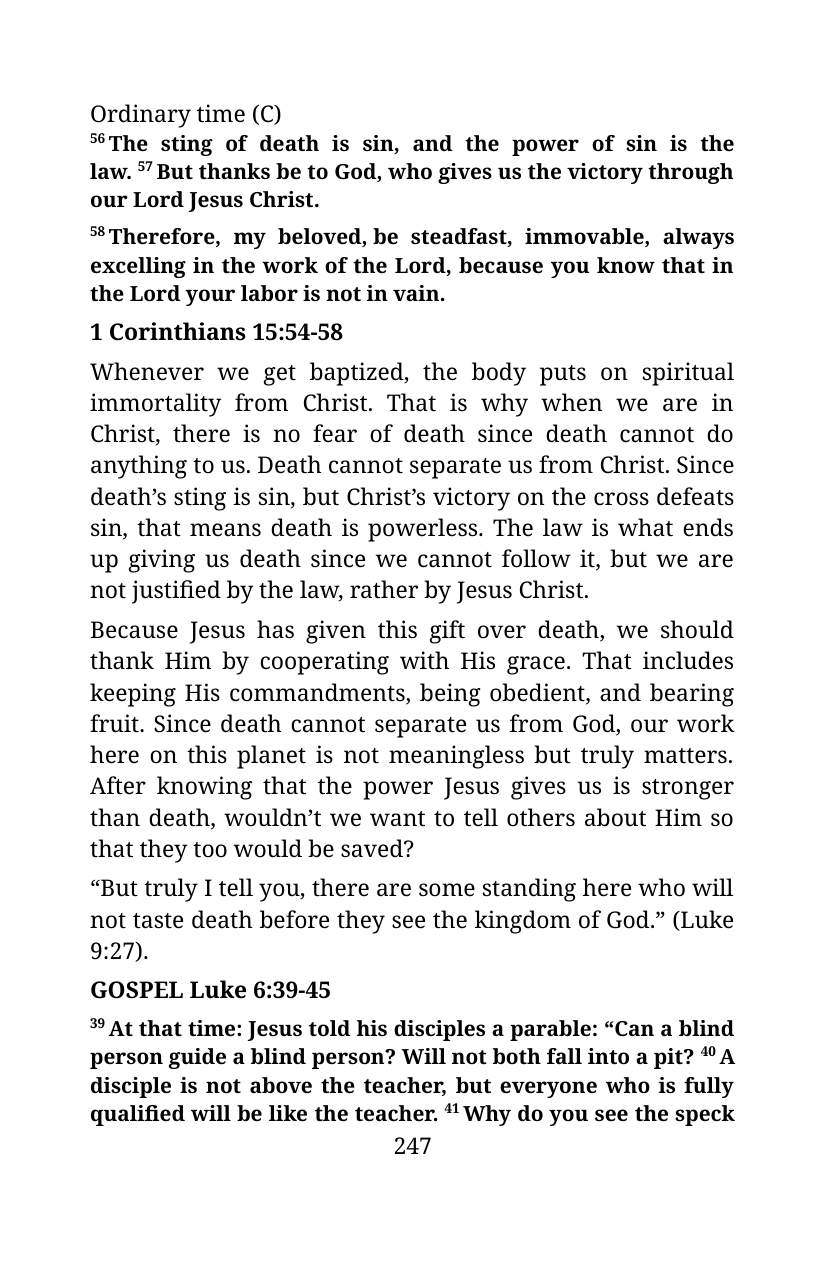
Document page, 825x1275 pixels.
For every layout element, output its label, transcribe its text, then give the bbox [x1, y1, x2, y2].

text GOSPEL Luke 6:39-45 [90, 974, 735, 1006]
text Because Jesus has given this gift over death, we should thank Him by cooperating with His grace. That includes keeping His commandments, being obedient, and bearing fruit. Since death cannot separate us from God, our work here on this planet is not meaningless but truly matters. After knowing that the power Jesus gives us is stronger than death, wouldn’t we want to tell others about Him so that they too would be saved? [90, 614, 735, 864]
text 56 The sting of death is sin, and the power of sin is the law. 57 But thanks be to God, who gives us the victory through our Lord Jesus Christ. [90, 129, 735, 214]
text 58 Therefore, my beloved, be steadfast, immovable, always excelling in the work of the Lord, because you know that in the Lord your labor is not in vain. [90, 222, 735, 308]
text 1 Corinthians 15:54-58 [90, 316, 735, 347]
text 39 At that time: Jesus told his disciples a parable: “Can a blind person guide a blind person? Will not both fall into a pit? 40 A disciple is not above the teacher, but everyone who is fully qualified will be like the teacher. 41 Why do you see the speck [90, 1014, 735, 1128]
text “But truly I tell you, there are some standing here who will not taste death before they see the kingdom of God.” (Luke 9:27). [90, 872, 735, 966]
text Whenever we get baptized, the body puts on spiritual immortality from Christ. That is why when we are in Christ, there is no fear of death since death cannot do anything to us. Death cannot separate us from Christ. Since death’s sting is sin, but Christ’s victory on the cross defeats sin, that means death is powerless. The law is what ends up giving us death since we cannot follow it, but we are not justified by the law, rather by Jesus Christ. [90, 356, 735, 606]
